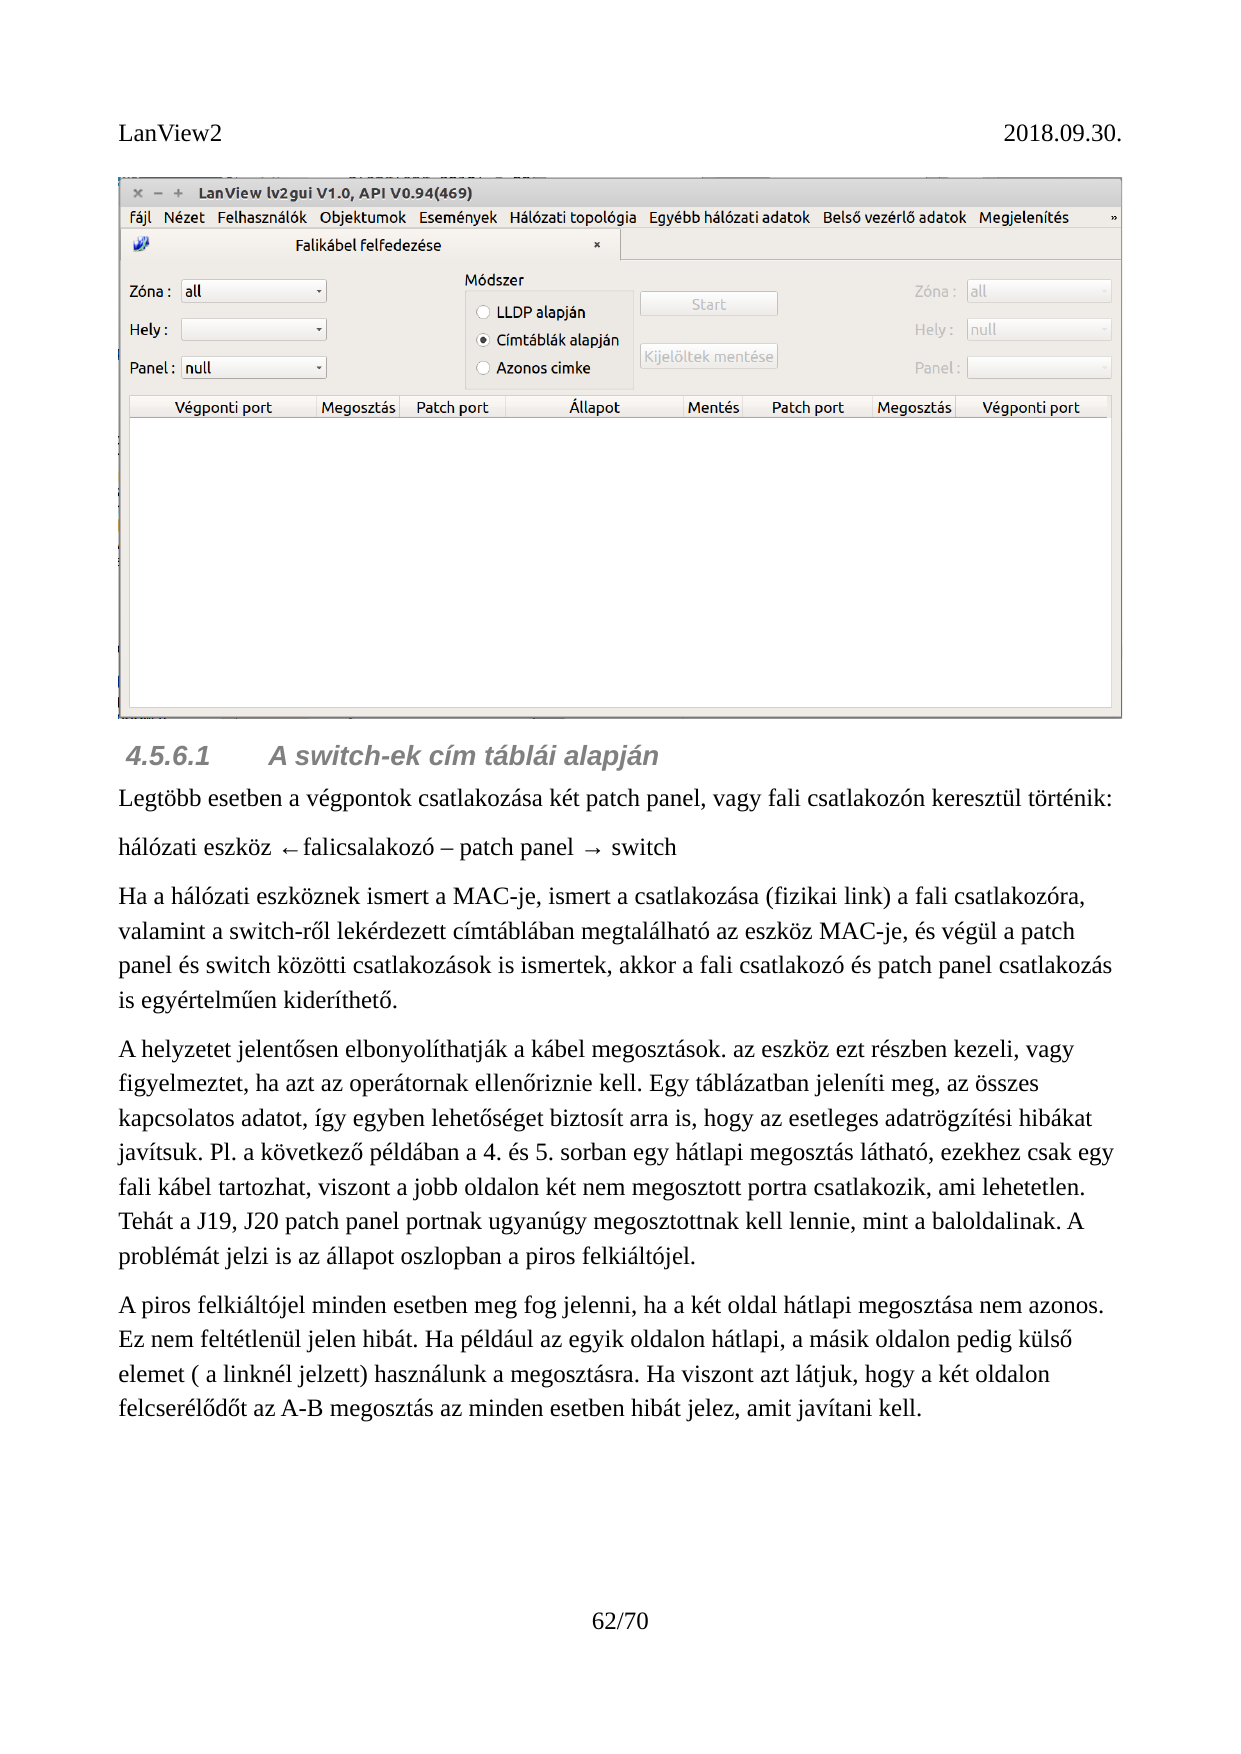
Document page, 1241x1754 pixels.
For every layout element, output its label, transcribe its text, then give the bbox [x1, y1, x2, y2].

text hálózati eszköz ←falicsalakozó – patch panel → switch [118, 832, 1122, 861]
text A piros felkiáltójel minden esetben meg fog jelenni, ha a két oldal hátlapi megosztása nem azonos. Ez nem feltétlenül jelen hibát. Ha például az egyik oldalon hátlapi, a másik oldalon pedig külső elemet ( a linknél jelzett) használunk a megosztásra. Ha viszont azt látjuk, hogy a két oldalon felcserélődőt az A-B megosztás az minden esetben hibát jelez, amit javítani kell. [118, 1290, 1122, 1422]
picture [118, 177, 1123, 719]
text Legtöbb esetben a végpontok csatlakozása két patch panel, vagy fali csatlakozón keresztül történik: [118, 783, 1122, 812]
text Ha a hálózati eszköznek ismert a MAC-je, ismert a csatlakozása (fizikai link) a fali csatlakozóra, valamint a switch-ről lekérdezett címtáblában megtalálható az eszköz MAC-je, és végül a patch panel és switch közötti csatlakozások is ismertek, akkor a fali csatlakozó és patch panel csatlakozás is egyértelműen kideríthető. [118, 881, 1122, 1013]
subtitle A switch-ek cím táblái alapján [118, 739, 1122, 771]
text A helyzetet jelentősen elbonyolíthatják a kábel megosztások. az eszköz ezt részben kezeli, vagy figyelmeztet, ha azt az operátornak ellenőriznie kell. Egy táblázatban jeleníti meg, az összes kapcsolatos adatot, így egyben lehetőséget biztosít arra is, hogy az esetleges adatrögzítési hibákat javítsuk. Pl. a következő példában a 4. és 5. sorban egy hátlapi megosztás látható, ezekhez csak egy fali kábel tartozhat, viszont a jobb oldalon két nem megosztott portra csatlakozik, ami lehetetlen. Tehát a J19, J20 patch panel portnak ugyanúgy megosztottnak kell lennie, mint a baloldalinak. A problémát jelzi is az állapot oszlopban a piros felkiáltójel. [118, 1034, 1122, 1269]
